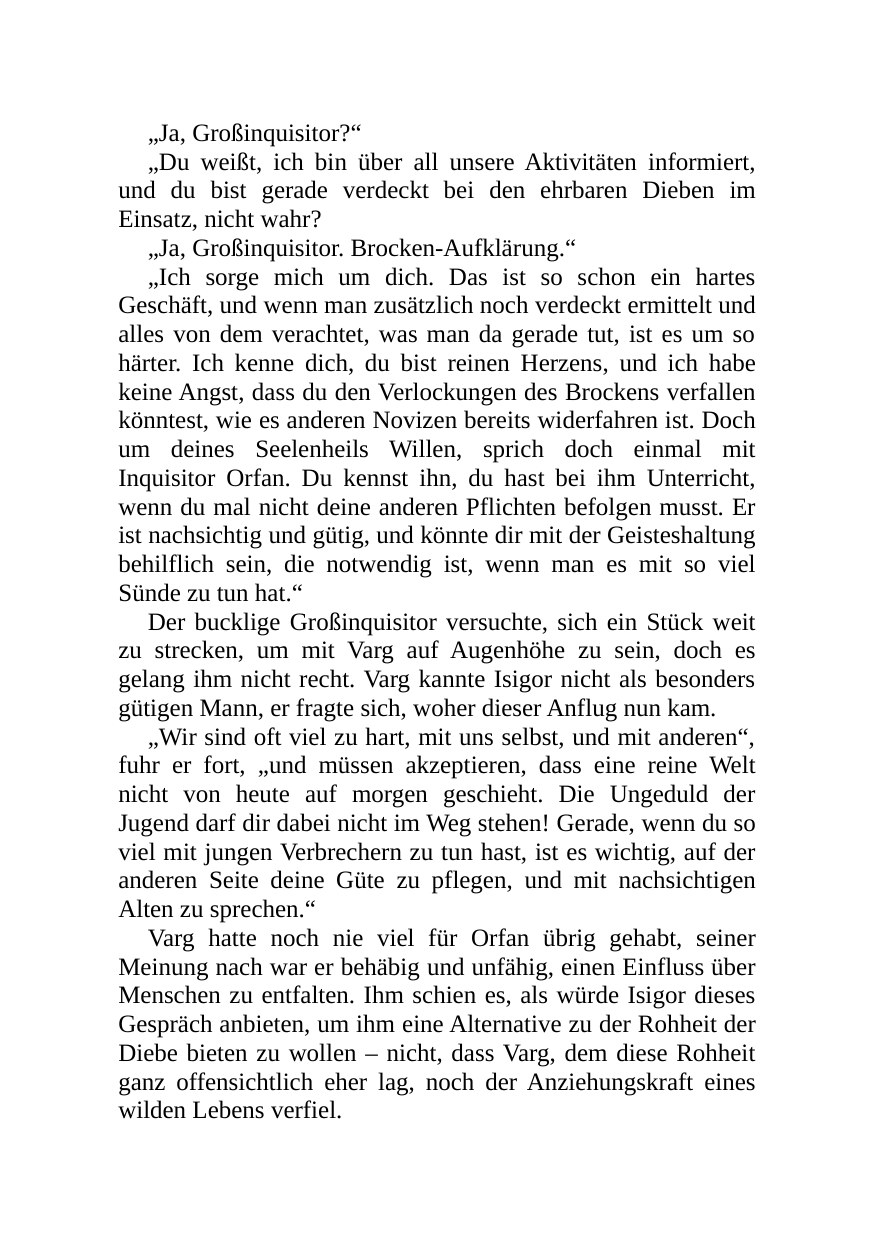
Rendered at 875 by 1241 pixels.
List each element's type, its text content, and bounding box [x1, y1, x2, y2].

text „Ich sorge mich um dich. Das ist so schon ein hartes Geschäft, und wenn man zusätzlich noch verdeckt ermittelt und alles von dem verachtet, was man da gerade tut, ist es um so härter. Ich kenne dich, du bist reinen Herzens, und ich habe keine Angst, dass du den Verlockungen des Brockens verfallen könntest, wie es anderen Novizen bereits widerfahren ist. Doch um deines Seelenheils Willen, sprich doch einmal mit Inquisitor Orfan. Du kennst ihn, du hast bei ihm Unterricht, wenn du mal nicht deine anderen Pflichten befolgen musst. Er ist nachsichtig und gütig, und könnte dir mit der Geisteshaltung behilflich sein, die notwendig ist, wenn man es mit so viel Sünde zu tun hat.“ [118, 262, 756, 607]
text „Du weißt, ich bin über all unsere Aktivitäten informiert, und du bist gerade verdeckt bei den ehrbaren Dieben im Einsatz, nicht wahr? [118, 147, 756, 233]
text Der bucklige Großinquisitor versuchte, sich ein Stück weit zu strecken, um mit Varg auf Augenhöhe zu sein, doch es gelang ihm nicht recht. Varg kannte Isigor nicht als besonders gütigen Mann, er fragte sich, woher dieser Anflug nun kam. [118, 607, 756, 722]
text Varg hatte noch nie viel für Orfan übrig gehabt, seiner Meinung nach war er behäbig und unfähig, einen Einfluss über Menschen zu entfalten. Ihm schien es, als würde Isigor dieses Gespräch anbieten, um ihm eine Alternative zu der Rohheit der Diebe bieten zu wollen – nicht, dass Varg, dem diese Rohheit ganz offensichtlich eher lag, noch der Anziehungskraft eines wilden Lebens verfiel. [118, 923, 756, 1124]
text „Ja, Großinquisitor. Brocken-Aufklärung.“ [118, 233, 756, 262]
text „Ja, Großinquisitor?“ [118, 118, 756, 147]
text „Wir sind oft viel zu hart, mit uns selbst, und mit anderen“, fuhr er fort, „und müssen akzeptieren, dass eine reine Welt nicht von heute auf morgen geschieht. Die Ungeduld der Jugend darf dir dabei nicht im Weg stehen! Gerade, wenn du so viel mit jungen Verbrechern zu tun hast, ist es wichtig, auf der anderen Seite deine Güte zu pflegen, und mit nachsichtigen Alten zu sprechen.“ [118, 722, 756, 923]
